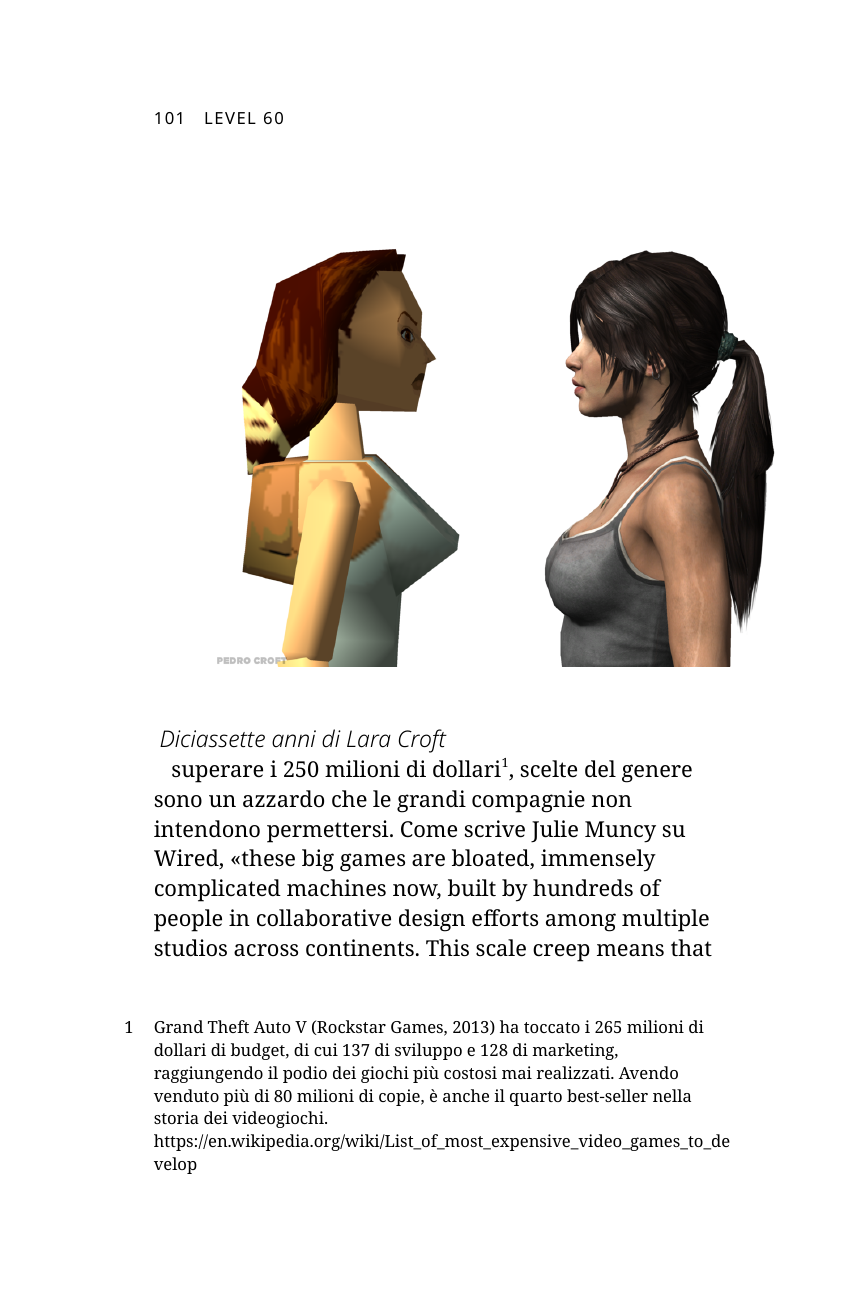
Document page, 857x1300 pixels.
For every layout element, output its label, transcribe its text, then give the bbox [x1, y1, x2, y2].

text Diciassette anni di Lara Croft [159, 171, 856, 754]
picture [215, 227, 795, 667]
text Grand Theft Auto V (Rockstar Games, 2013) ha toccato i 265 milioni di dollari di budget, di cui 137 di sviluppo e 128 di marketing, raggiungendo il podio dei giochi più costosi mai realizzati. Avendo venduto più di 80 milioni di copie, è anche il quarto best-seller nella storia dei videogiochi. https://en.wikipedia.org/wiki/List_of_most_expensive_video_games_to_develop [124, 1016, 732, 1175]
text superare i 250 milioni di dollari, scelte del genere sono un azzardo che le grandi compagnie non intendono permettersi. Come scrive Julie Muncy su Wired, «these big games are bloated, immensely complicated machines now, built by hundreds of people in collaborative design efforts among multiple studios across continents. This scale creep means that [153, 158, 856, 963]
